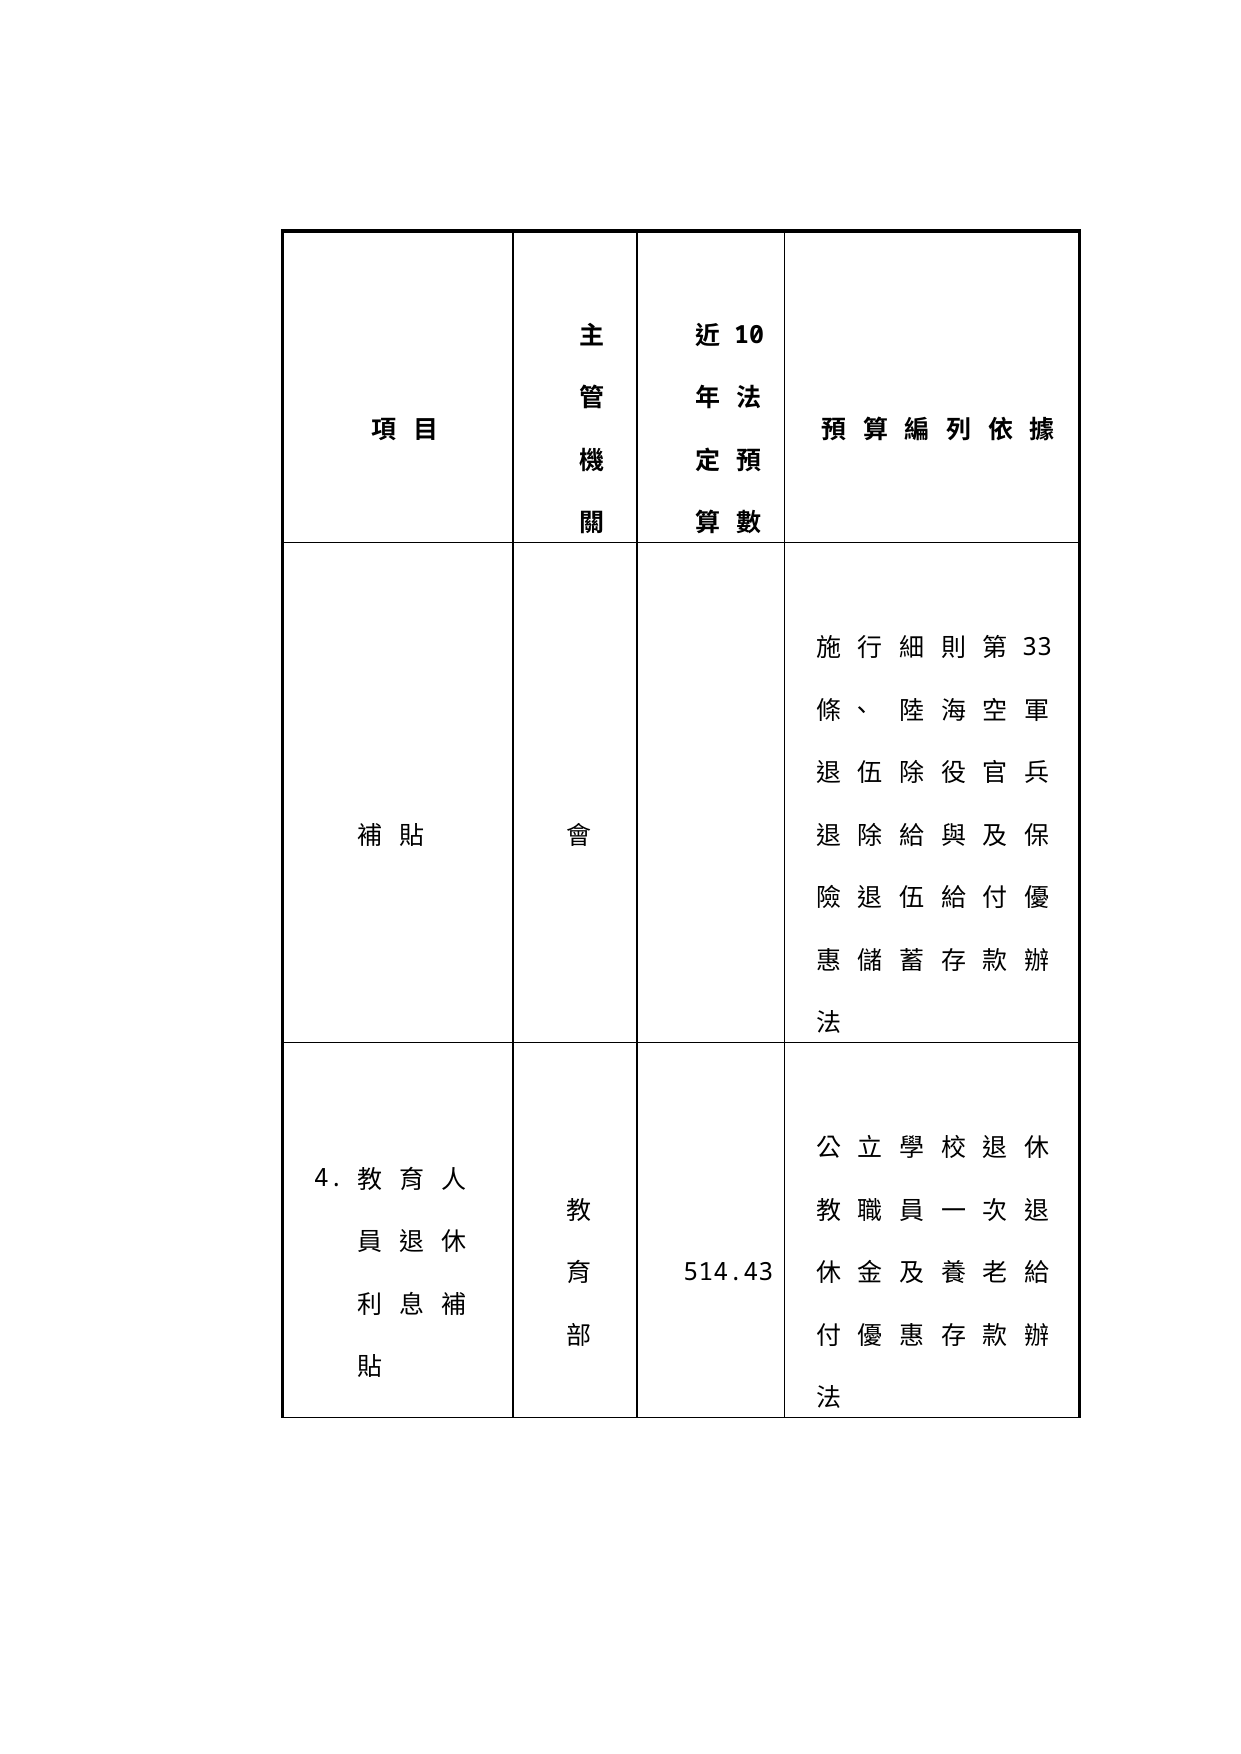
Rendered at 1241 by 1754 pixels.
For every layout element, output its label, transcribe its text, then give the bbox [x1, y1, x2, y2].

table_header 主管機關 [514, 233, 636, 542]
table_cell 補貼 [284, 543, 512, 1042]
table_cell 4.教育人員退休利息補貼 [284, 1043, 512, 1417]
table_header 近10年法定預算數 [638, 233, 784, 542]
table_header 項目 [284, 233, 512, 542]
table_cell 施行細則第33條、陸海空軍退伍除役官兵退除給與及保險退伍給付優惠儲蓄存款辦法 [785, 543, 1078, 1042]
table_cell 514.43 [638, 1043, 784, 1417]
table_cell [638, 543, 784, 1042]
table_cell 會 [514, 543, 636, 1042]
table_cell 公立學校退休教職員一次退休金及養老給付優惠存款辦法 [785, 1043, 1078, 1417]
table_cell 教育部 [514, 1043, 636, 1417]
table_header 預算編列依據 [785, 233, 1078, 542]
